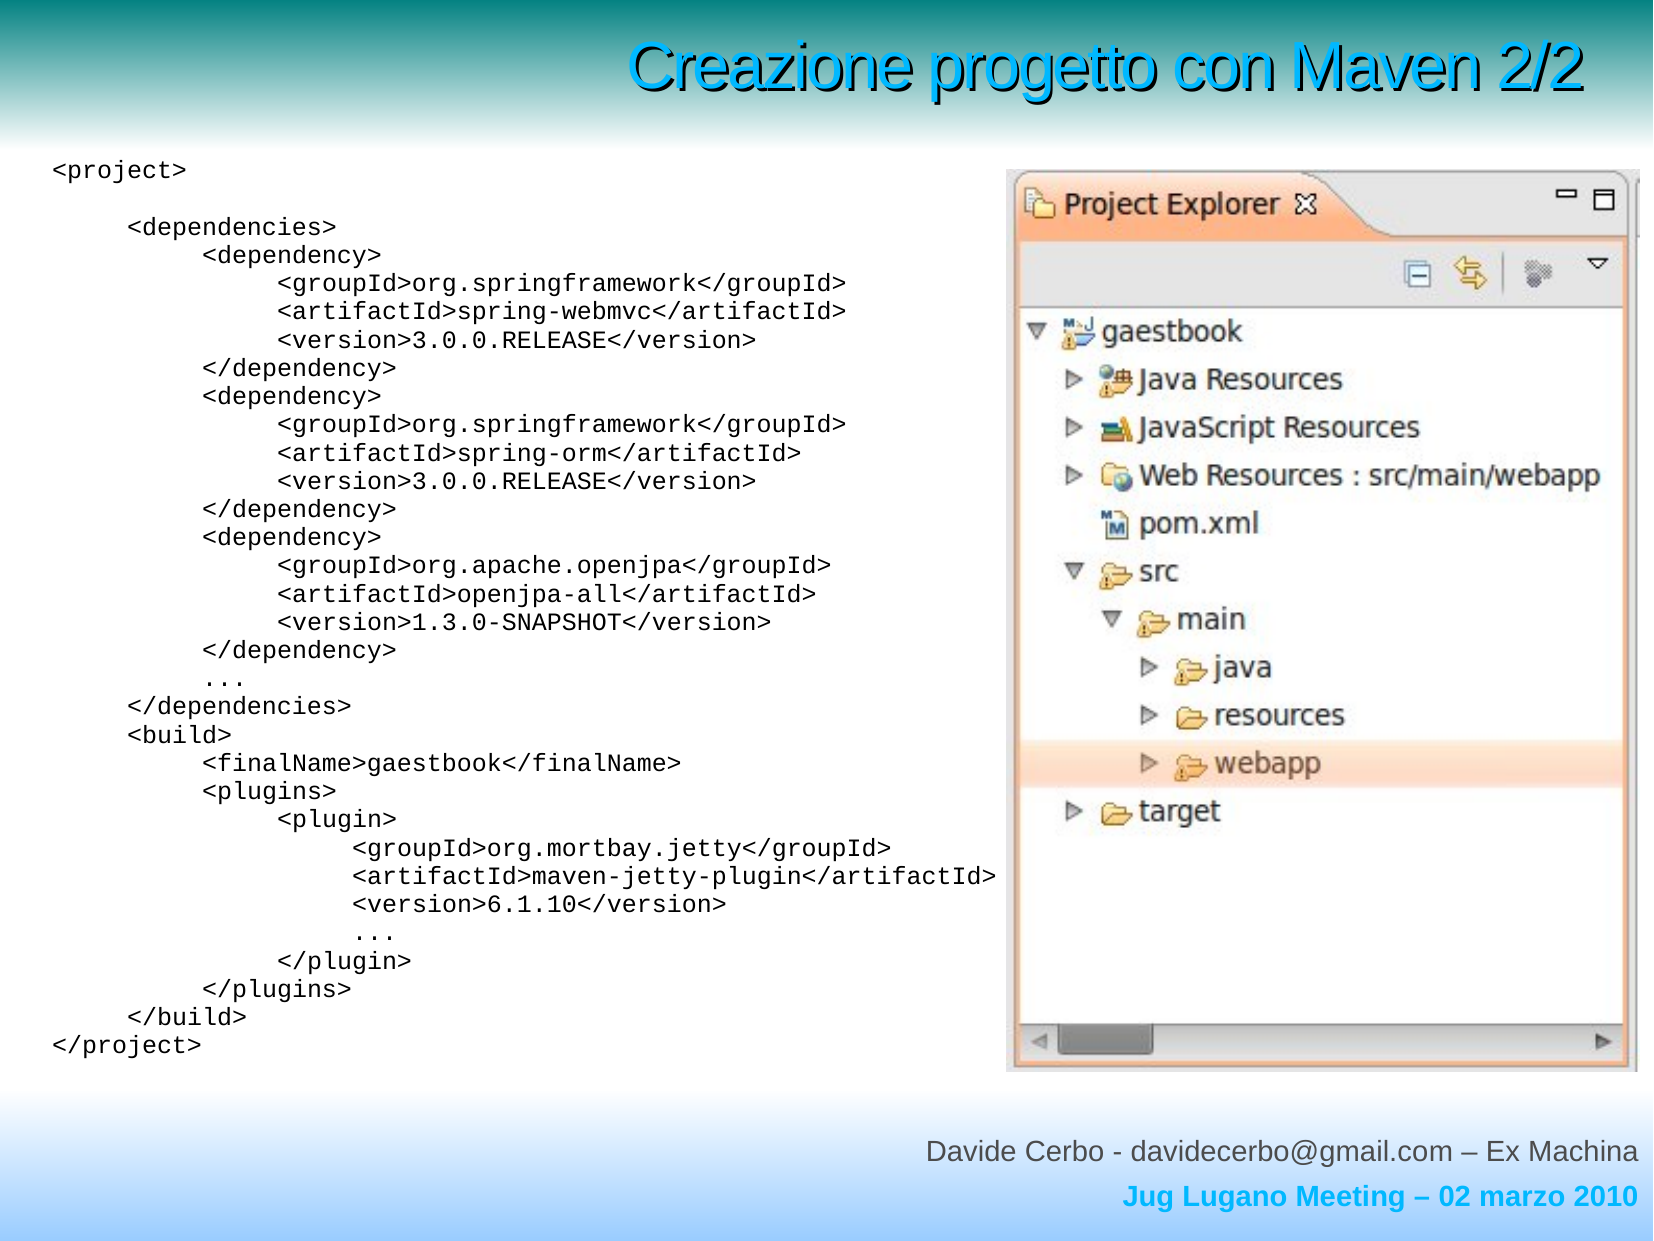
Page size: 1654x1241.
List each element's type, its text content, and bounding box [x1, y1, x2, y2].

subtitle <project> <dependencies> <dependency> <groupId>org.springframework</groupId> <artifactId>spring-webmvc</artifactId> <version>3.0.0.RELEASE</version> </dependency> <dependency> <groupId>org.springframework</groupId> <artifactId>spring-orm</artifactId> <version>3.0.0.RELEASE</version> </dependency> <dependency> <groupId>org.apache.openjpa</groupId> <artifactId>openjpa-all</artifactId> <version>1.3.0-SNAPSHOT</version> </dependency> ... </dependencies> <build> <finalName>gaestbook</finalName> <plugins> <plugin> <groupId>org.mortbay.jetty</groupId> <artifactId>maven-jetty-plugin</artifactId> <version>6.1.10</version> ... </plugin> </plugins> </build> </project> [52, 157, 1594, 1062]
picture [1006, 169, 1640, 1072]
title Creazione progetto con Maven 2/2 [108, 7, 1585, 124]
